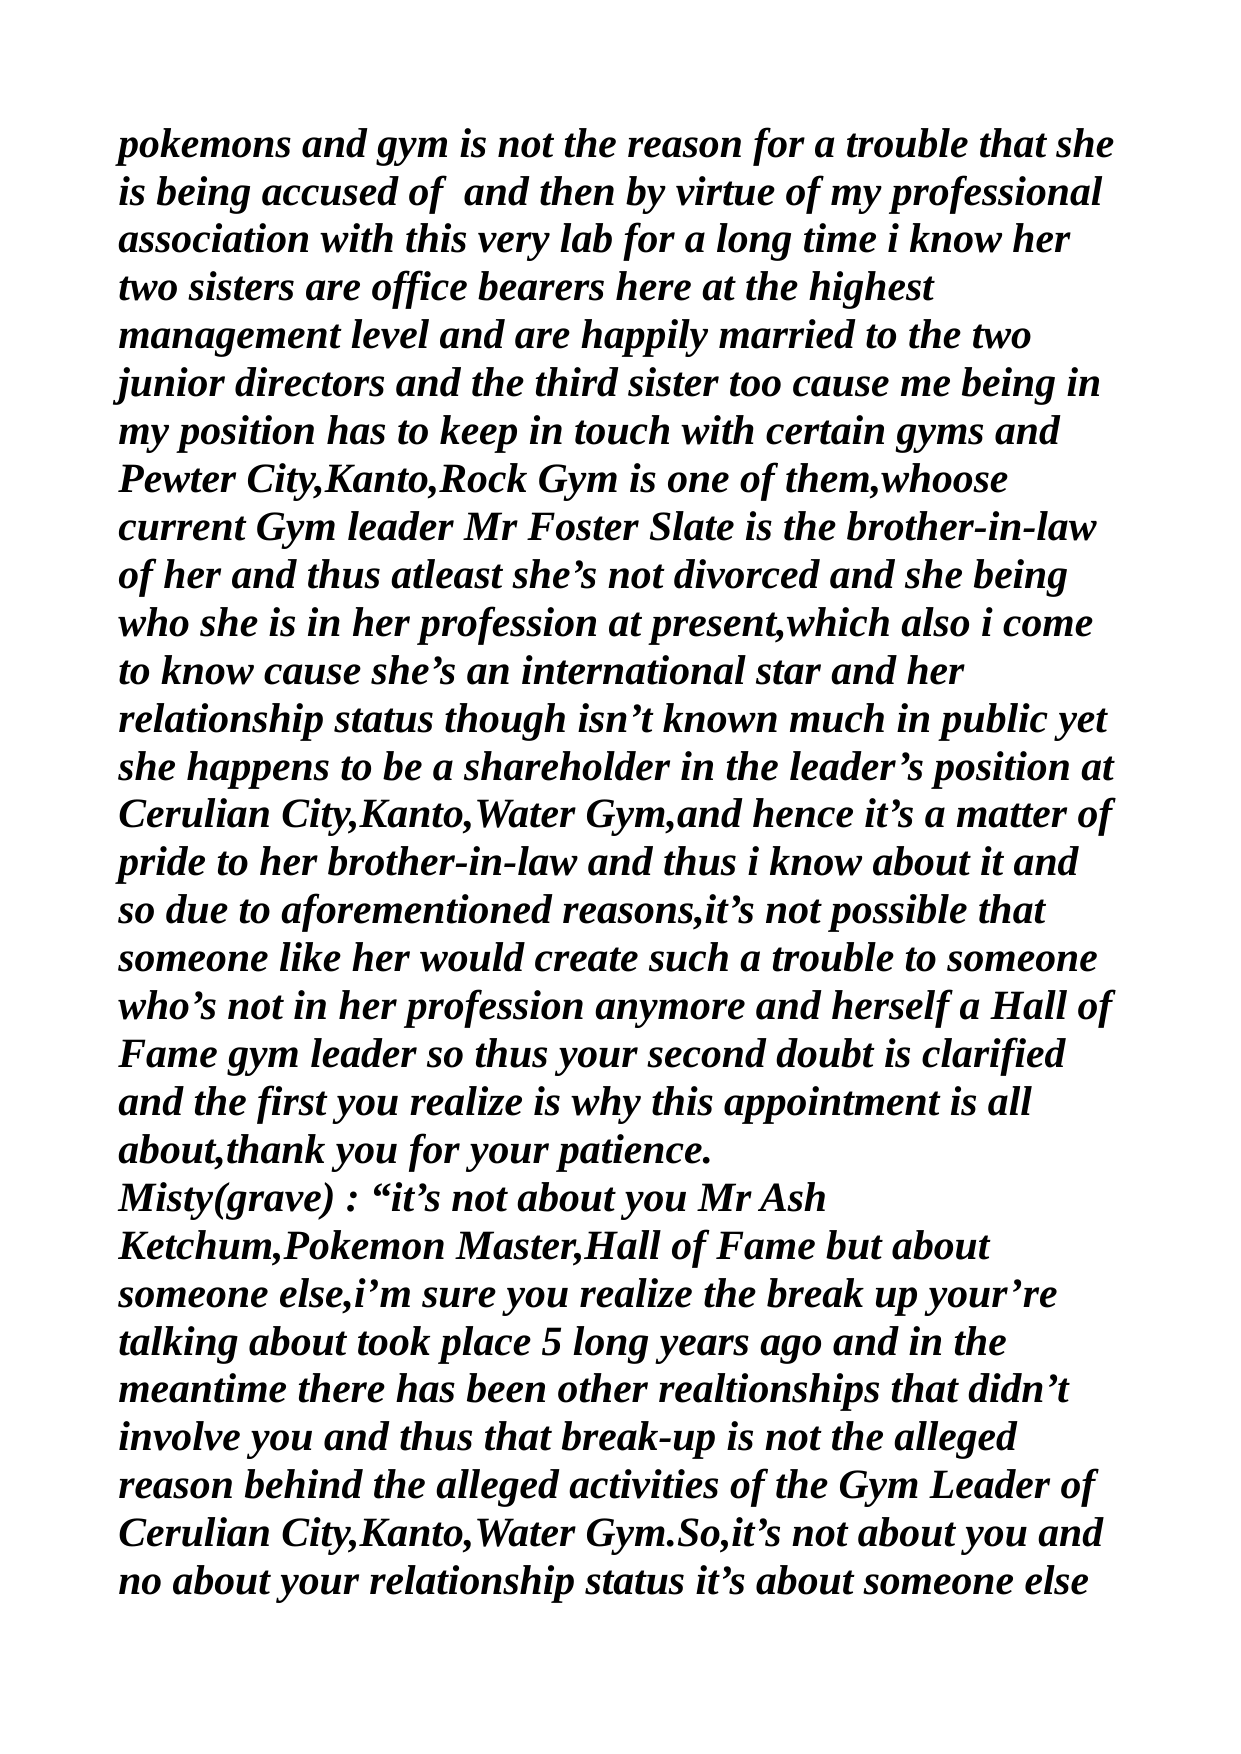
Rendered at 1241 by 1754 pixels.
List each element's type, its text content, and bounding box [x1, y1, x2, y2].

text pokemons and gym is not the reason for a trouble that she is being accused of and then by virtue of my professional association with this very lab for a long time i know her two sisters are office bearers here at the highest management level and are happily married to the two junior directors and the third sister too cause me being in my position has to keep in touch with certain gyms and Pewter City,Kanto,Rock Gym is one of them,whoose current Gym leader Mr Foster Slate is the brother-in-law of her and thus atleast she’s not divorced and she being who she is in her profession at present,which also i come to know cause she’s an international star and her relationship status though isn’t known much in public yet she happens to be a shareholder in the leader’s position at Cerulian City,Kanto,Water Gym,and hence it’s a matter of pride to her brother-in-law and thus i know about it and so due to aforementioned reasons,it’s not possible that someone like her would create such a trouble to someone who’s not in her profession anymore and herself a Hall of Fame gym leader so thus your second doubt is clarified and the first you realize is why this appointment is all about,thank you for your patience. [118, 118, 1122, 1172]
text Misty(grave) : “it’s not about you Mr Ash Ketchum,Pokemon Master,Hall of Fame but about someone else,i’m sure you realize the break up your’re talking about took place 5 long years ago and in the meantime there has been other realtionships that didn’t involve you and thus that break-up is not the alleged reason behind the alleged activities of the Gym Leader of Cerulian City,Kanto,Water Gym.So,it’s not about you and no about your relationship status it’s about someone else [118, 1172, 1122, 1603]
